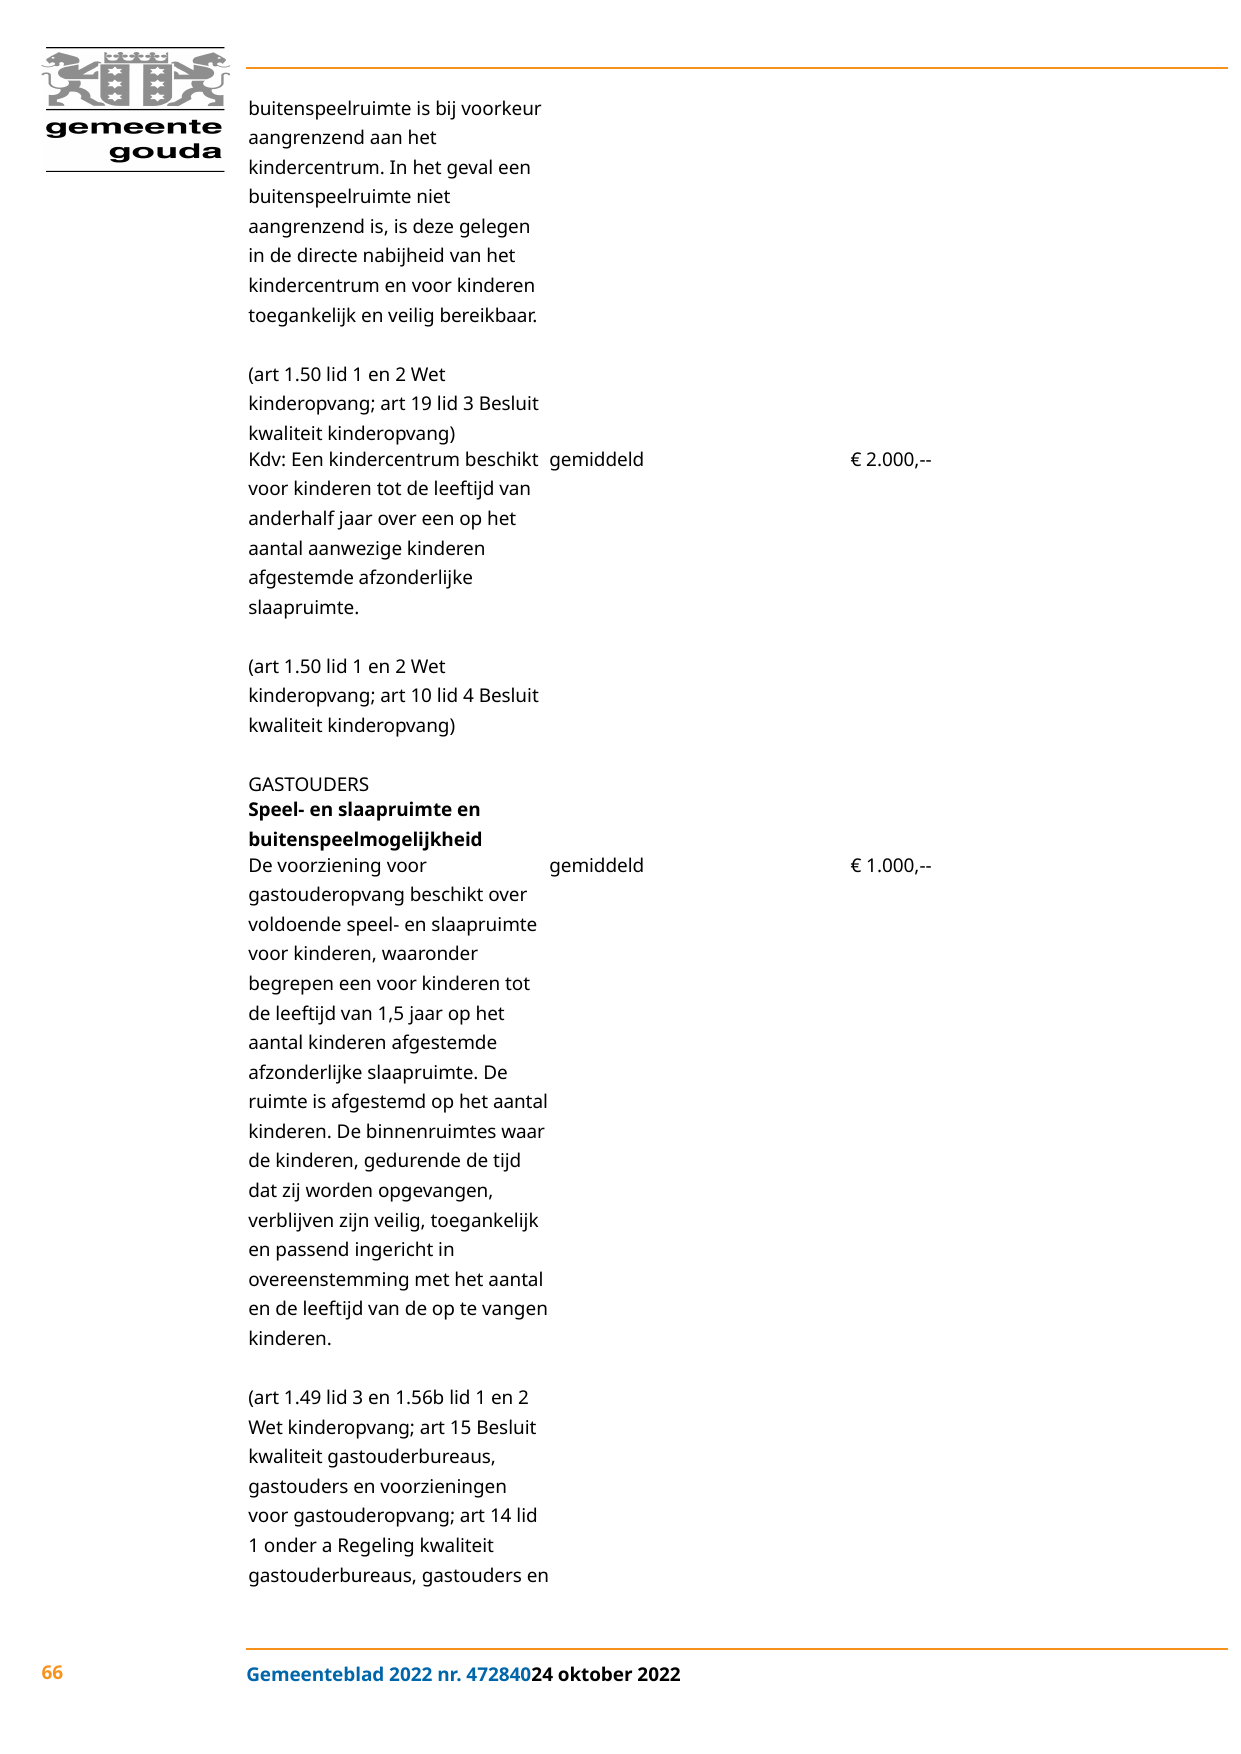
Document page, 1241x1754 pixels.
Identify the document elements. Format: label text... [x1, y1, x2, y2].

table_header [850, 771, 1152, 797]
table_cell [549, 797, 850, 852]
table_cell gemiddeld [549, 852, 850, 1588]
table_cell Speel- en slaapruimte en buitenspeelmogelijkheid [248, 797, 549, 852]
table_cell buitenspeelruimte is bij voorkeur aangrenzend aan het kindercentrum. In het geval een buitenspeelruimte niet aangrenzend is, is deze gelegen in de directe nabijheid van het kindercentrum en voor kinderen toegankelijk en veilig bereikbaar. (art 1.50 lid 1 en 2 Wet kinderopvang; art 19 lid 3 Besluit kwaliteit kinderopvang) [248, 95, 549, 446]
table_cell gemiddeld [549, 446, 850, 738]
table_cell € 2.000,-- [850, 446, 1152, 738]
table_cell [850, 797, 1152, 852]
table_cell [850, 95, 1152, 446]
table_cell De voorziening voor gastouderopvang beschikt over voldoende speel- en slaapruimte voor kinderen, waaronder begrepen een voor kinderen tot de leeftijd van 1,5 jaar op het aantal kinderen afgestemde afzonderlijke slaapruimte. De ruimte is afgestemd op het aantal kinderen. De binnenruimtes waar de kinderen, gedurende de tijd dat zij worden opgevangen, verblijven zijn veilig, toegankelijk en passend ingericht in overeenstemming met het aantal en de leeftijd van de op te vangen kinderen. (art 1.49 lid 3 en 1.56b lid 1 en 2 Wet kinderopvang; art 15 Besluit kwaliteit gastouderbureaus, gastouders en voorzieningen voor gastouderopvang; art 14 lid 1 onder a Regeling kwaliteit gastouderbureaus, gastouders en [248, 852, 549, 1588]
picture [41, 47, 231, 172]
table_header GASTOUDERS [248, 771, 549, 797]
table_cell Kdv: Een kindercentrum beschikt voor kinderen tot de leeftijd van anderhalf jaar over een op het aantal aanwezige kinderen afgestemde afzonderlijke slaapruimte. (art 1.50 lid 1 en 2 Wet kinderopvang; art 10 lid 4 Besluit kwaliteit kinderopvang) [248, 446, 549, 738]
table_cell € 1.000,-- [850, 852, 1152, 1588]
table_cell [549, 95, 850, 446]
table_header [549, 771, 850, 797]
